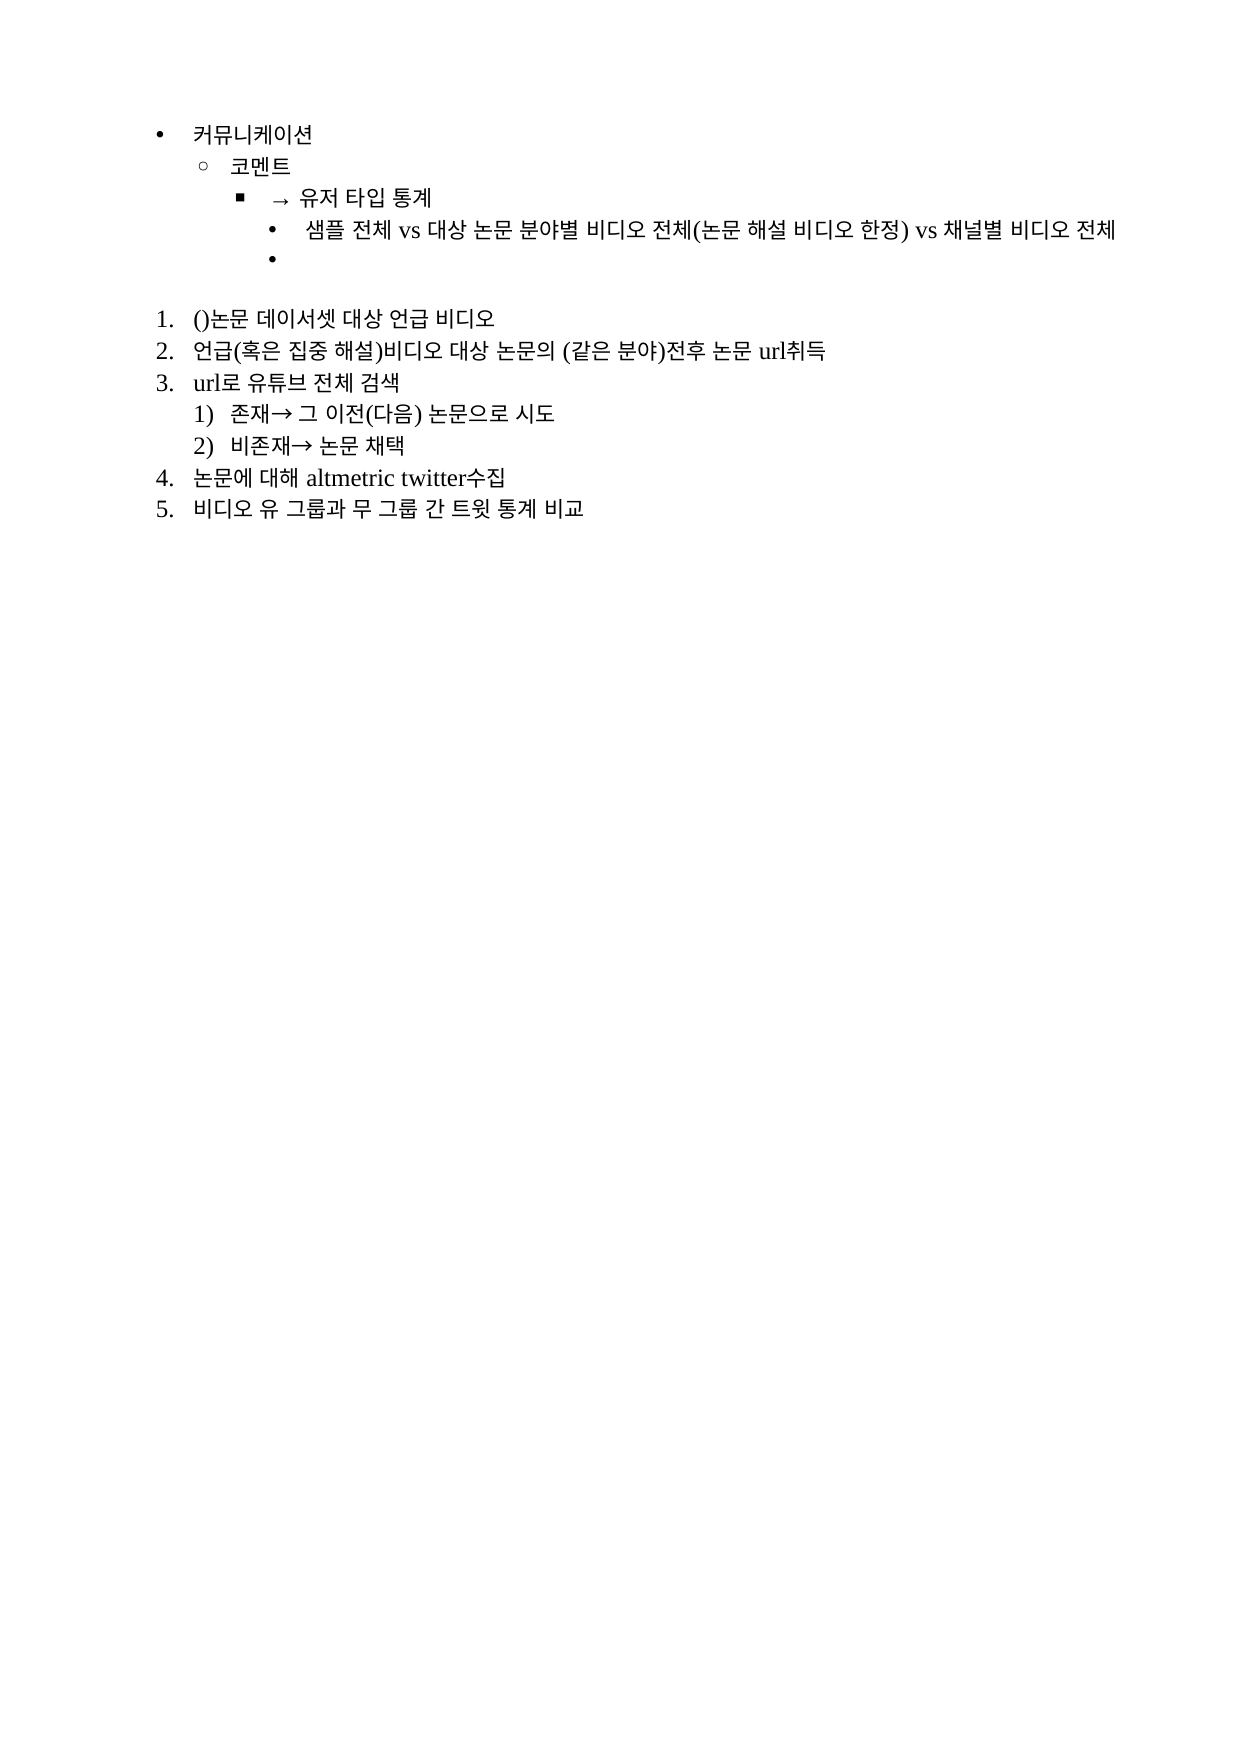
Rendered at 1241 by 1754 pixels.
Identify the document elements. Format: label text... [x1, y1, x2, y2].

list 샘플 전체 vs 대상 논문 분야별 비디오 전체(논문 해설 비디오 한정) vs 채널별 비디오 전체 [268, 213, 1122, 245]
list 논문에 대해 altmetric twitter수집 [156, 461, 1122, 492]
list 언급(혹은 집중 해설)비디오 대상 논문의 (같은 분야)전후 논문 url취득 [156, 334, 1122, 366]
list 비존재→ 논문 채택 [193, 429, 1122, 461]
list url로 유튜브 전체 검색 [156, 366, 1122, 397]
list 비디오 유 그룹과 무 그룹 간 트윗 통계 비교 [156, 492, 1122, 524]
list 존재→ 그 이전(다음) 논문으로 시도 [193, 397, 1122, 429]
list 커뮤니케이션 [156, 118, 1122, 150]
list → 유저 타입 통계 [231, 181, 1122, 213]
list 코멘트 [193, 150, 1122, 181]
list ()논문 데이서셋 대상 언급 비디오 [156, 302, 1122, 334]
